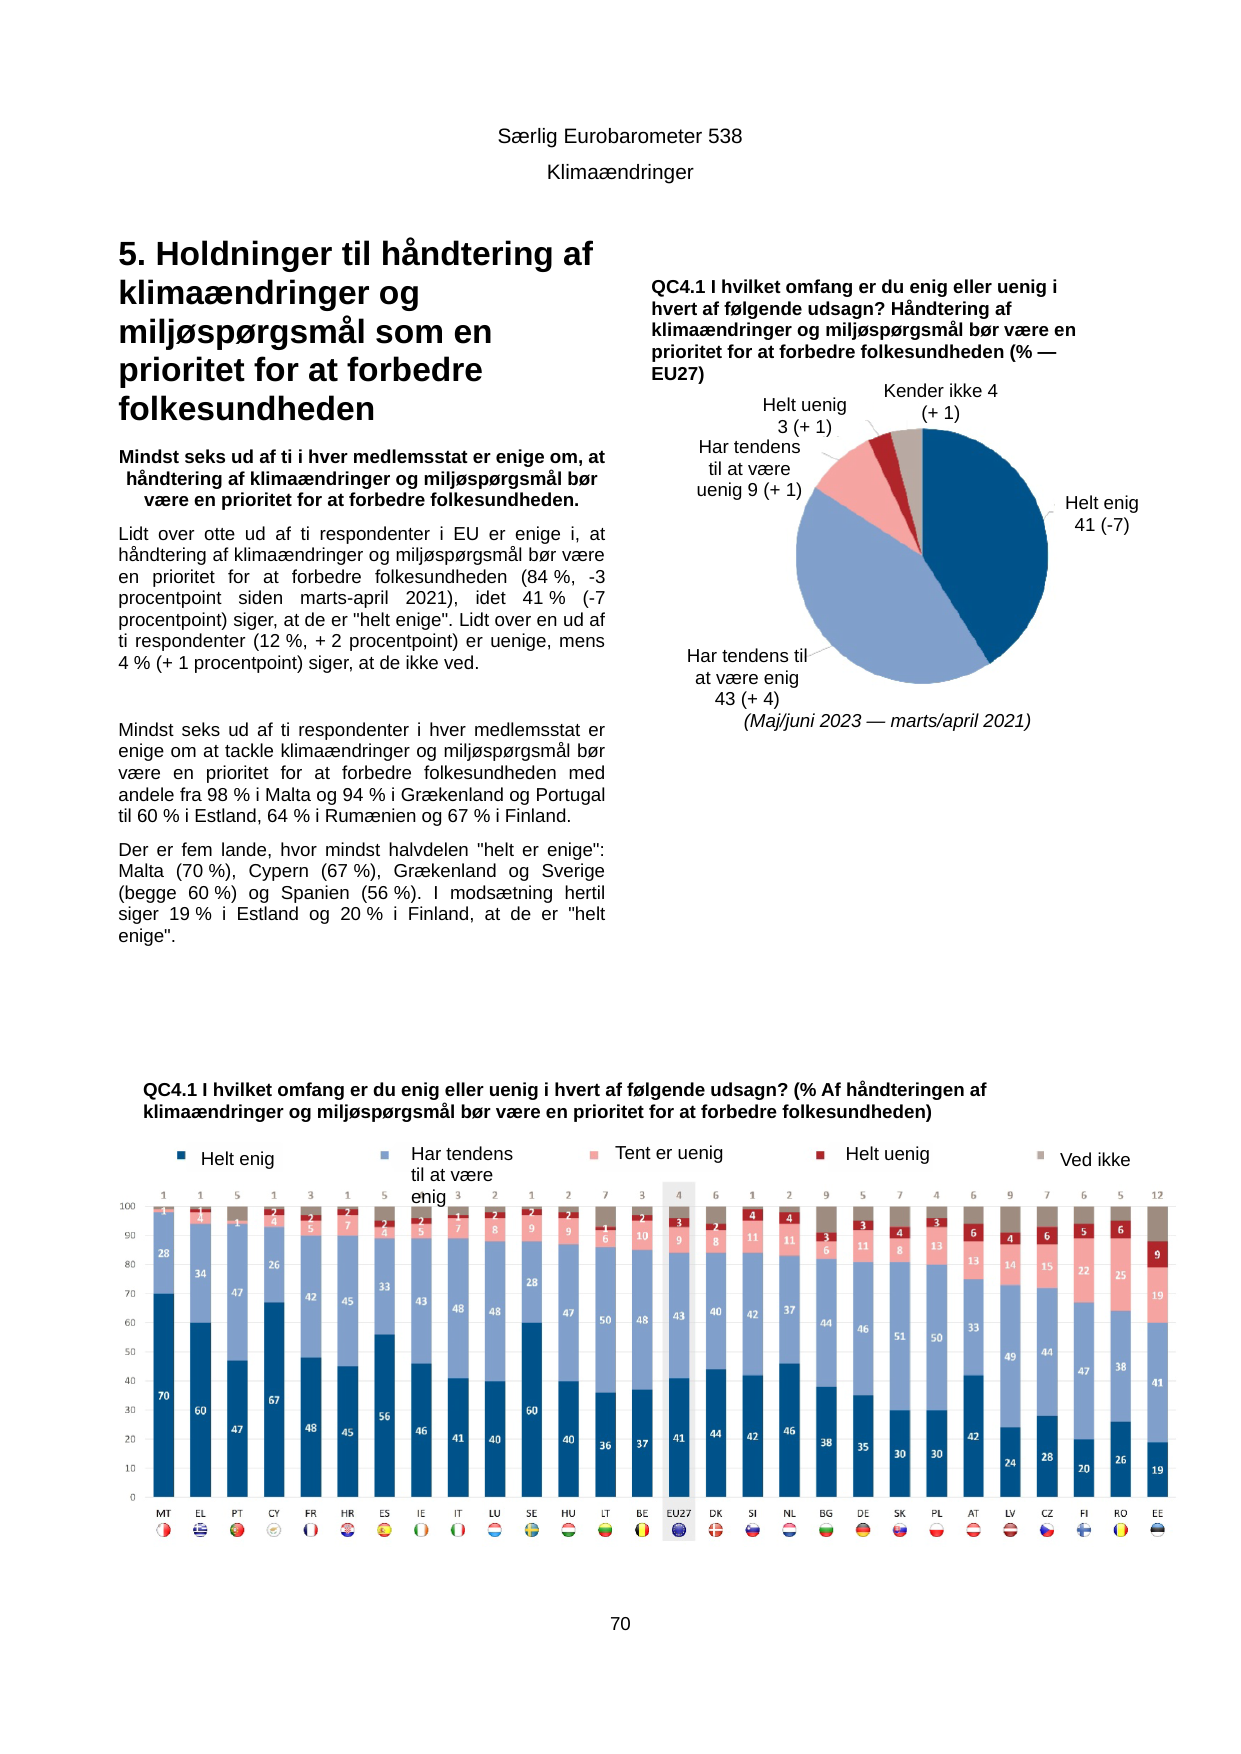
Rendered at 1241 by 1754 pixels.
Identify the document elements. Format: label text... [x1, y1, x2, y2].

subtitle 5. Holdninger til håndtering af klimaændringer og miljøspørgsmål som en prioritet for at forbedre folkesundheden [118, 234, 605, 427]
text Lidt over otte ud af ti respondenter i EU er enige i, at håndtering af klimaændringer og miljøspørgsmål bør være en prioritet for at forbedre folkesundheden (84 %, -3 procentpoint siden marts-april 2021), idet 41 % (-7 procentpoint) siger, at de er "helt enige". Lidt over en ud af ti respondenter (12 %, + 2 procentpoint) er uenige, mens 4 % (+ 1 procentpoint) siger, at de ikke ved. [118, 522, 605, 673]
text Der er fem lande, hvor mindst halvdelen "helt er enige": Malta (70 %), Cypern (67 %), Grækenland og Sverige (begge 60 %) og Spanien (56 %). I modsætning hertil siger 19 % i Estland og 20 % i Finland, at de er "helt enige". [118, 838, 605, 946]
picture [110, 1177, 1179, 1549]
picture [163, 1131, 1044, 1172]
picture [779, 402, 1062, 694]
text Mindst seks ud af ti respondenter i hver medlemsstat er enige om at tackle klimaændringer og miljøspørgsmål bør være en prioritet for at forbedre folkesundheden med andele fra 98 % i Malta og 94 % i Grækenland og Portugal til 60 % i Estland, 64 % i Rumænien og 67 % i Finland. [118, 719, 605, 826]
text Mindst seks ud af ti i hver medlemsstat er enige om, at håndtering af klimaændringer og miljøspørgsmål bør være en prioritet for at forbedre folkesundheden. [118, 446, 605, 511]
